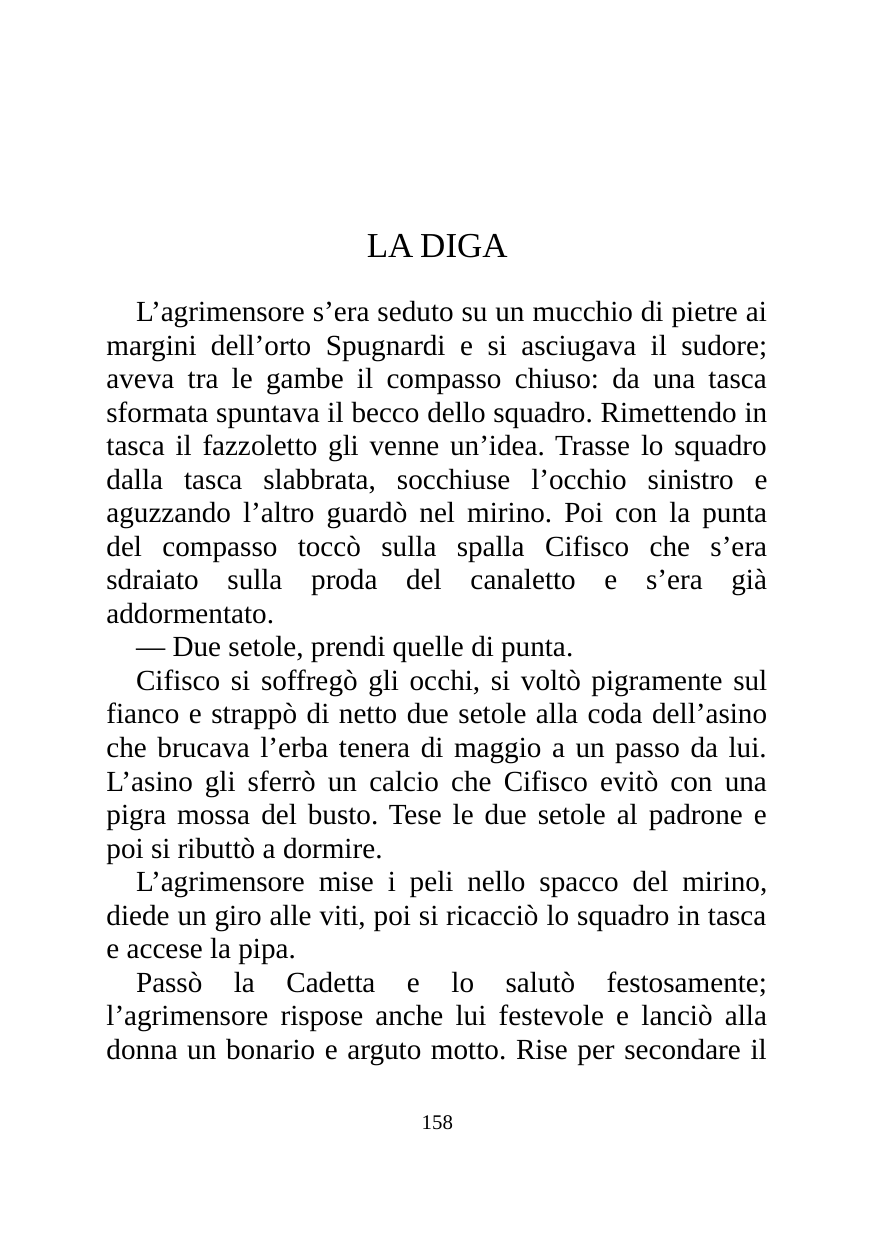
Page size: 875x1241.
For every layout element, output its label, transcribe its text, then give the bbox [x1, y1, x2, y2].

text — Due setole, prendi quelle di punta. [106, 629, 768, 663]
subtitle LA DIGA [106, 224, 768, 264]
text Passò la Cadetta e lo salutò festosamente; l’agrimensore rispose anche lui festevole e lanciò alla donna un bonario e arguto motto. Rise per secondare il [106, 965, 768, 1066]
text L’agrimensore mise i peli nello spacco del mirino, diede un giro alle viti, poi si ricacciò lo squadro in tasca e accese la pipa. [106, 864, 768, 965]
text L’agrimensore s’era seduto su un mucchio di pietre ai margini dell’orto Spugnardi e si asciugava il sudore; aveva tra le gambe il compasso chiuso: da una tasca sformata spuntava il becco dello squadro. Rimettendo in tasca il fazzoletto gli venne un’idea. Trasse lo squadro dalla tasca slabbrata, socchiuse l’occhio sinistro e aguzzando l’altro guardò nel mirino. Poi con la punta del compasso toccò sulla spalla Cifisco che s’era sdraiato sulla proda del canaletto e s’era già addormentato. [106, 294, 768, 629]
text Cifisco si soffregò gli occhi, si voltò pigramente sul fianco e strappò di netto due setole alla coda dell’asino che brucava l’erba tenera di maggio a un passo da lui. L’asino gli sferrò un calcio che Cifisco evitò con una pigra mossa del busto. Tese le due setole al padrone e poi si ributtò a dormire. [106, 663, 768, 864]
